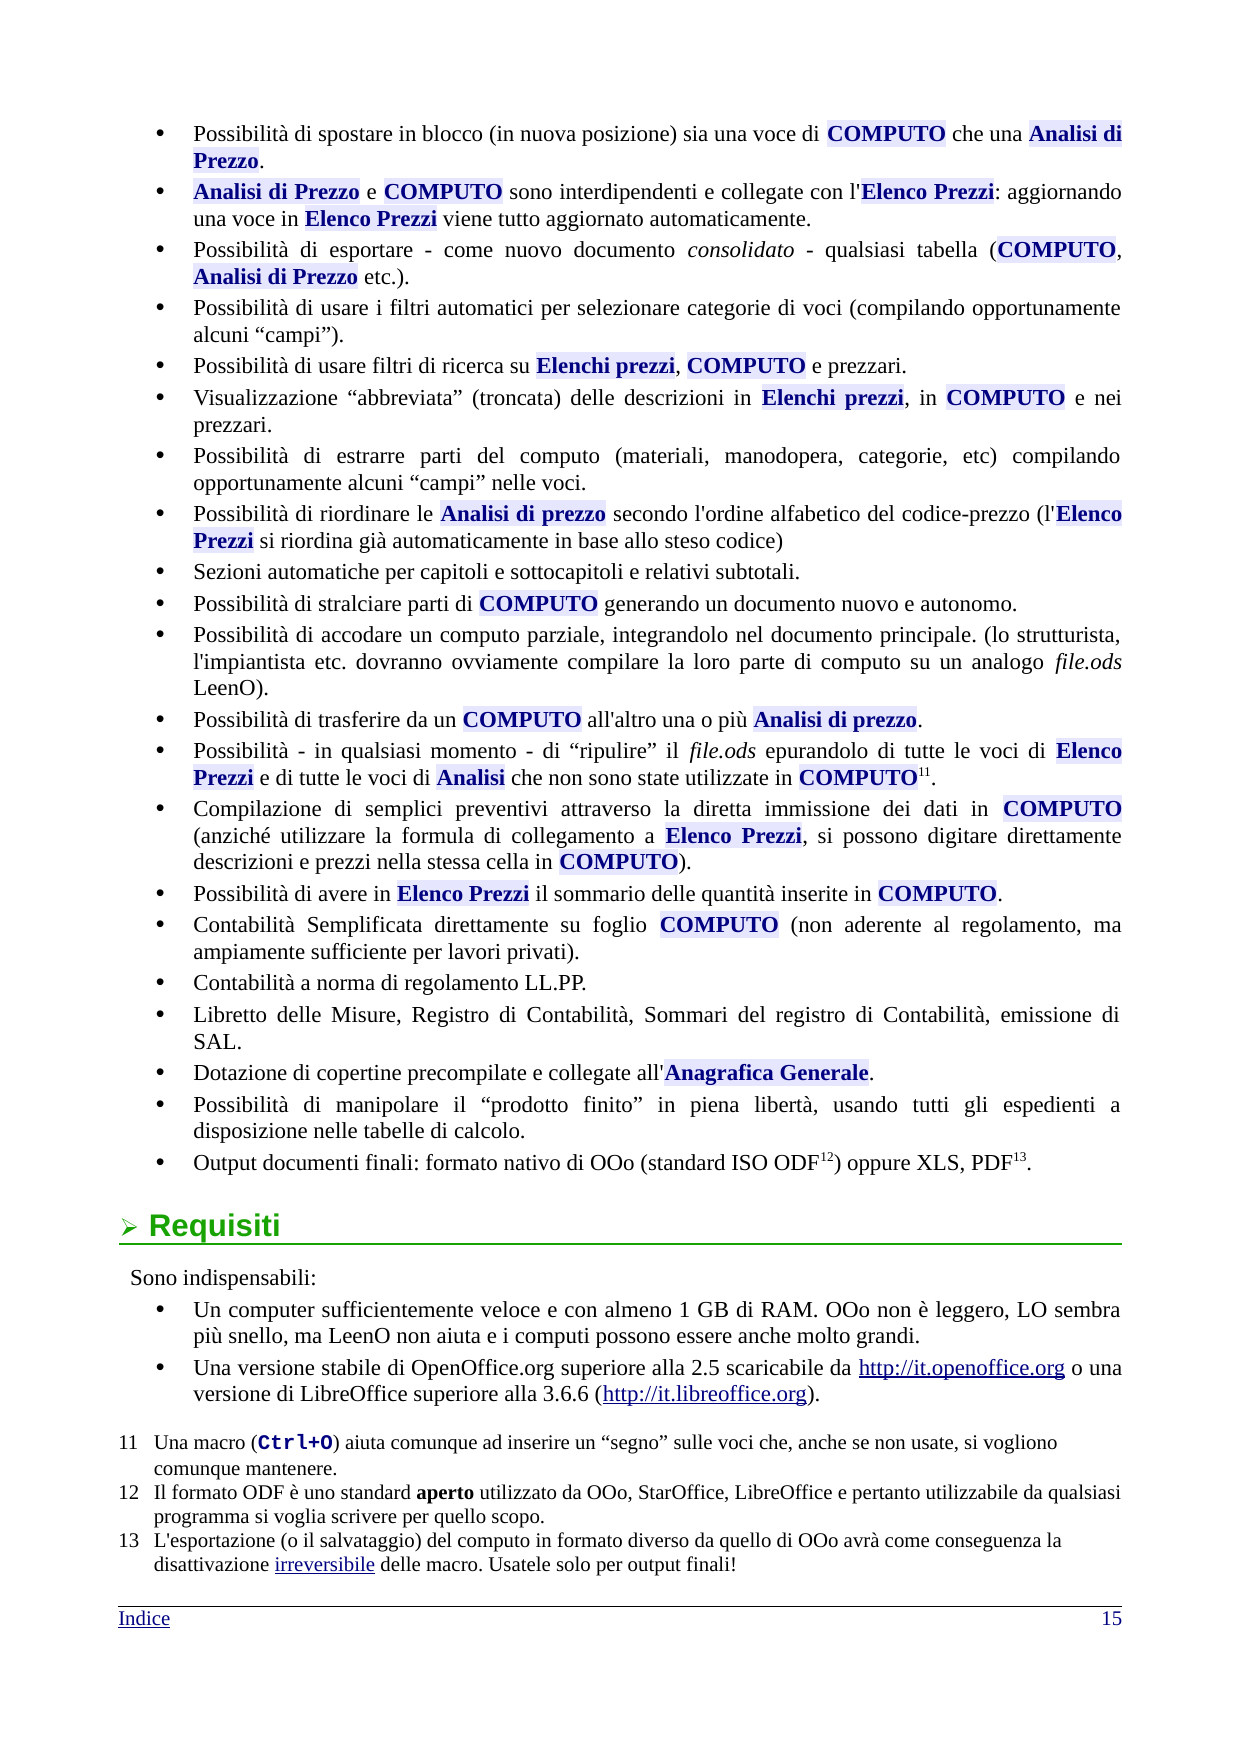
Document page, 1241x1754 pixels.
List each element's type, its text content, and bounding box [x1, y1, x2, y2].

list Possibilità di manipolare il “prodotto finito” in piena libertà, usando tutti gli espedienti a disposizione nelle tabelle di calcolo. [156, 1089, 1122, 1144]
list Una versione stabile di OpenOffice.org superiore alla 2.5 scaricabile da http://it.openoffice.org o una versione di LibreOffice superiore alla 3.6.6 (http://it.libreoffice.org). [156, 1352, 1122, 1407]
list Possibilità - in qualsiasi momento - di “ripulire” il file.ods epurandolo di tutte le voci di Elenco Prezzi e di tutte le voci di Analisi che non sono state utilizzate in COMPUTO. [156, 735, 1122, 790]
list Un computer sufficientemente veloce e con almeno 1 GB di RAM. OOo non è leggero, LO sembra più snello, ma LeenO non aiuta e i computi possono essere anche molto grandi. [156, 1293, 1122, 1349]
list Possibilità di avere in Elenco Prezzi il sommario delle quantità inserite in COMPUTO. [156, 878, 1122, 906]
list Possibilità di usare i filtri automatici per selezionare categorie di voci (compilando opportunamente alcuni “campi”). [156, 292, 1122, 347]
list Possibilità di trasferire da un COMPUTO all'altro una o più Analisi di prezzo. [156, 704, 1122, 732]
list Sezioni automatiche per capitoli e sottocapitoli e relativi subtotali. [156, 556, 1122, 585]
list Possibilità di esportare - come nuovo documento consolidato - qualsiasi tabella (COMPUTO, Analisi di Prezzo etc.). [156, 234, 1122, 289]
list Contabilità a norma di regolamento LL.PP. [156, 967, 1122, 996]
list Il formato ODF è uno standard aperto utilizzato da OOo, StarOffice, LibreOffice e pertanto utilizzabile da qualsiasi programma si voglia scrivere per quello scopo. [118, 1480, 1122, 1528]
list Possibilità di riordinare le Analisi di prezzo secondo l'ordine alfabetico del codice-prezzo (l'Elenco Prezzi si riordina già automaticamente in base allo steso codice) [156, 498, 1122, 553]
list Possibilità di estrarre parti del computo (materiali, manodopera, categorie, etc) compilando opportunamente alcuni “campi” nelle voci. [156, 440, 1122, 495]
list Libretto delle Misure, Registro di Contabilità, Sommari del registro di Contabilità, emissione di SAL. [156, 999, 1122, 1054]
list Output documenti finali: formato nativo di OOo (standard ISO ODF) oppure XLS, PDF. [156, 1147, 1122, 1176]
list Dotazione di copertine precompilate e collegate all'Anagrafica Generale. [156, 1057, 1122, 1086]
list Una macro (Ctrl+O) aiuta comunque ad inserire un “segno” sulle voci che, anche se non usate, si vogliono comunque mantenere. [118, 1430, 1122, 1480]
list Possibilità di stralciare parti di COMPUTO generando un documento nuovo e autonomo. [156, 588, 1122, 616]
list Possibilità di accodare un computo parziale, integrandolo nel documento principale. (lo strutturista, l'impiantista etc. dovranno ovviamente compilare la loro parte di computo su un analogo file.ods LeenO). [156, 619, 1122, 701]
text Sono indispensabili: [118, 1264, 1122, 1291]
list Contabilità Semplificata direttamente su foglio COMPUTO (non aderente al regolamento, ma ampiamente sufficiente per lavori privati). [156, 909, 1122, 964]
list Possibilità di usare filtri di ricerca su Elenchi prezzi, COMPUTO e prezzari. [156, 350, 1122, 379]
list L'esportazione (o il salvataggio) del computo in formato diverso da quello di OOo avrà come conseguenza la disattivazione irreversibile delle macro. Usatele solo per output finali! [118, 1528, 1122, 1576]
subtitle Requisiti [119, 1207, 1122, 1243]
list Visualizzazione “abbreviata” (troncata) delle descrizioni in Elenchi prezzi, in COMPUTO e nei prezzari. [156, 382, 1122, 437]
list Compilazione di semplici preventivi attraverso la diretta immissione dei dati in COMPUTO (anziché utilizzare la formula di collegamento a Elenco Prezzi, si possono digitare direttamente descrizioni e prezzi nella stessa cella in COMPUTO). [156, 793, 1122, 875]
list Analisi di Prezzo e COMPUTO sono interdipendenti e collegate con l'Elenco Prezzi: aggiornando una voce in Elenco Prezzi viene tutto aggiornato automaticamente. [156, 176, 1122, 231]
list Possibilità di spostare in blocco (in nuova posizione) sia una voce di COMPUTO che una Analisi di Prezzo. [156, 118, 1122, 173]
